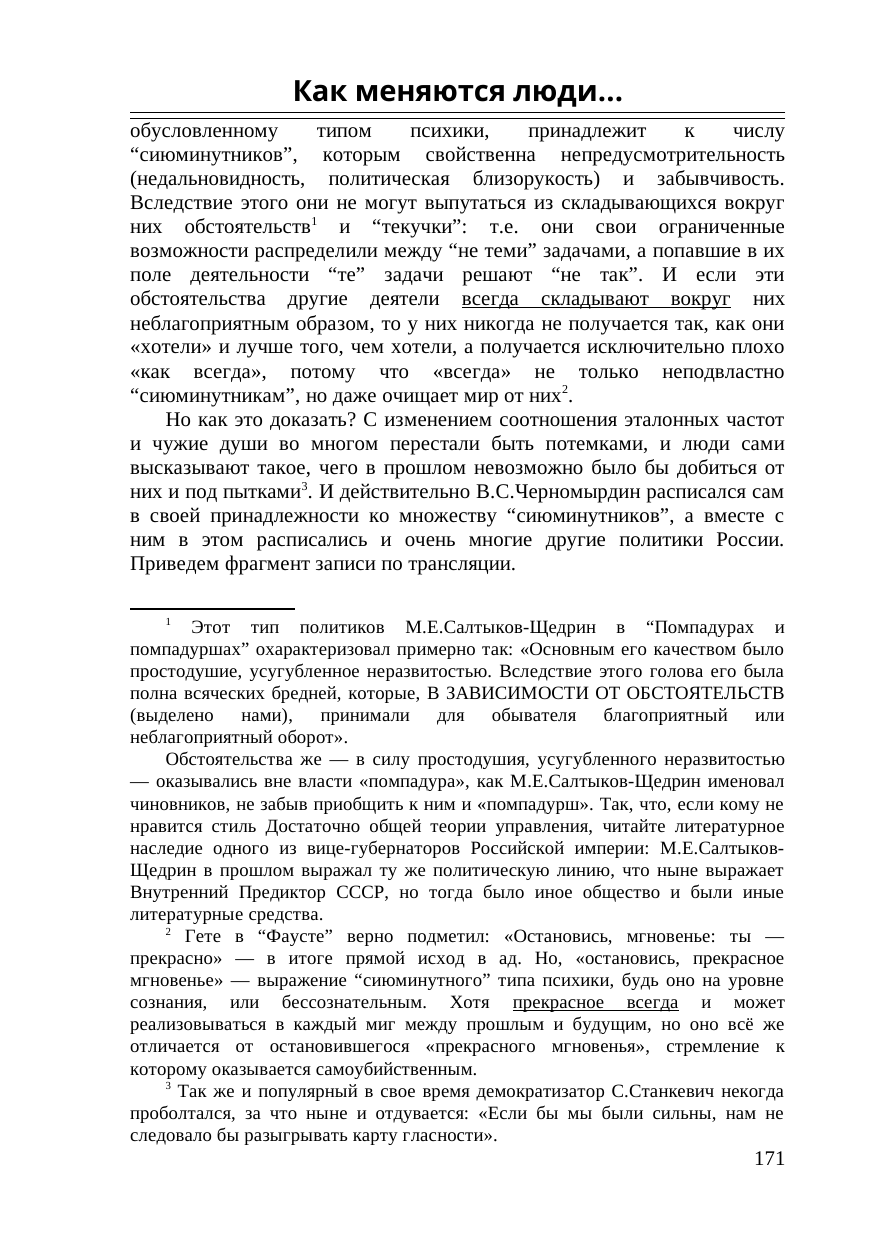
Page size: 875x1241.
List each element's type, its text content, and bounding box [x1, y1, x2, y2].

text Гете в “Фаусте” верно подметил: «Остановись, мгновенье: ты — прекрасно» — в итоге прямой исход в ад. Но, «остановись, прекрасное мгновенье» — выражение “сиюминутного” типа психики, будь оно на уровне сознания, или бессознательным. Хотя прекрасное всегда и может реализовываться в каждый миг между прошлым и будущим, но оно всё же отличается от остановившегося «прекрасного мгновенья», стремление к которому оказывается самоубийственным. [130, 924, 785, 1079]
text Но как это доказать? С изменением соотношения эталонных частот и чужие души во многом перестали быть потемками, и люди сами высказывают такое, чего в прошлом невозможно было бы добиться от них и под пытками. И действительно В.С.Черномырдин расписался сам в своей принадлежности ко множеству “сиюминутников”, а вместе с ним в этом расписались и очень многие другие политики России. Приведем фрагмент записи по трансляции. [130, 407, 785, 575]
text Этот тип политиков М.Е.Салтыков-Щедрин в “Помпадурах и помпадуршах” охарактеризовал примерно так: «Основным его качеством было простодушие, усугубленное неразвитостью. Вследствие этого голова его была полна всяческих бредней, которые, В ЗАВИСИМОСТИ ОТ ОБСТОЯТЕЛЬСТВ (выделено нами), принимали для обывателя благоприятный или неблагоприятный оборот». [130, 615, 785, 748]
text Так же и популярный в свое время демократизатор С.Станкевич некогда проболтался, за что ныне и отдувается: «Если бы мы были сильны, нам не следовало бы разыгрывать карту гласности». [130, 1079, 785, 1145]
text обусловленному типом психики, принадлежит к числу “сиюминутников”, которым свойственна непредусмотрительность (недальновидность, политическая близорукость) и забывчивость. Вследствие этого они не могут выпутаться из складывающихся вокруг них обстоятельств и “текучки”: т.е. они свои ограниченные возможности распределили между “не теми” задачами, а попавшие в их поле деятельности “те” задачи решают “не так”. И если эти обстоятельства другие деятели всегда складывают вокруг них неблагоприятным образом, то у них никогда не получается так, как они «хотели» и лучше того, чем хотели, а получается исключительно плохо «как всегда», потому что «всегда» не только неподвластно “сиюминутникам”, но даже очищает мир от них. [130, 119, 785, 407]
text Обстоятельства же — в силу простодушия, усугубленного неразвитостью — оказывались вне власти «помпадура», как М.Е.Салтыков-Щедрин именовал чиновников, не забыв приобщить к ним и «помпадурш». Так, что, если кому не нравится стиль Достаточно общей теории управления, читайте литературное наследие одного из вице-губернаторов Российской империи: М.Е.Салтыков-Щедрин в прошлом выражал ту же политическую линию, что ныне выражает Внутренний Предиктор СССР, но тогда было иное общество и были иные литературные средства. [130, 748, 785, 924]
